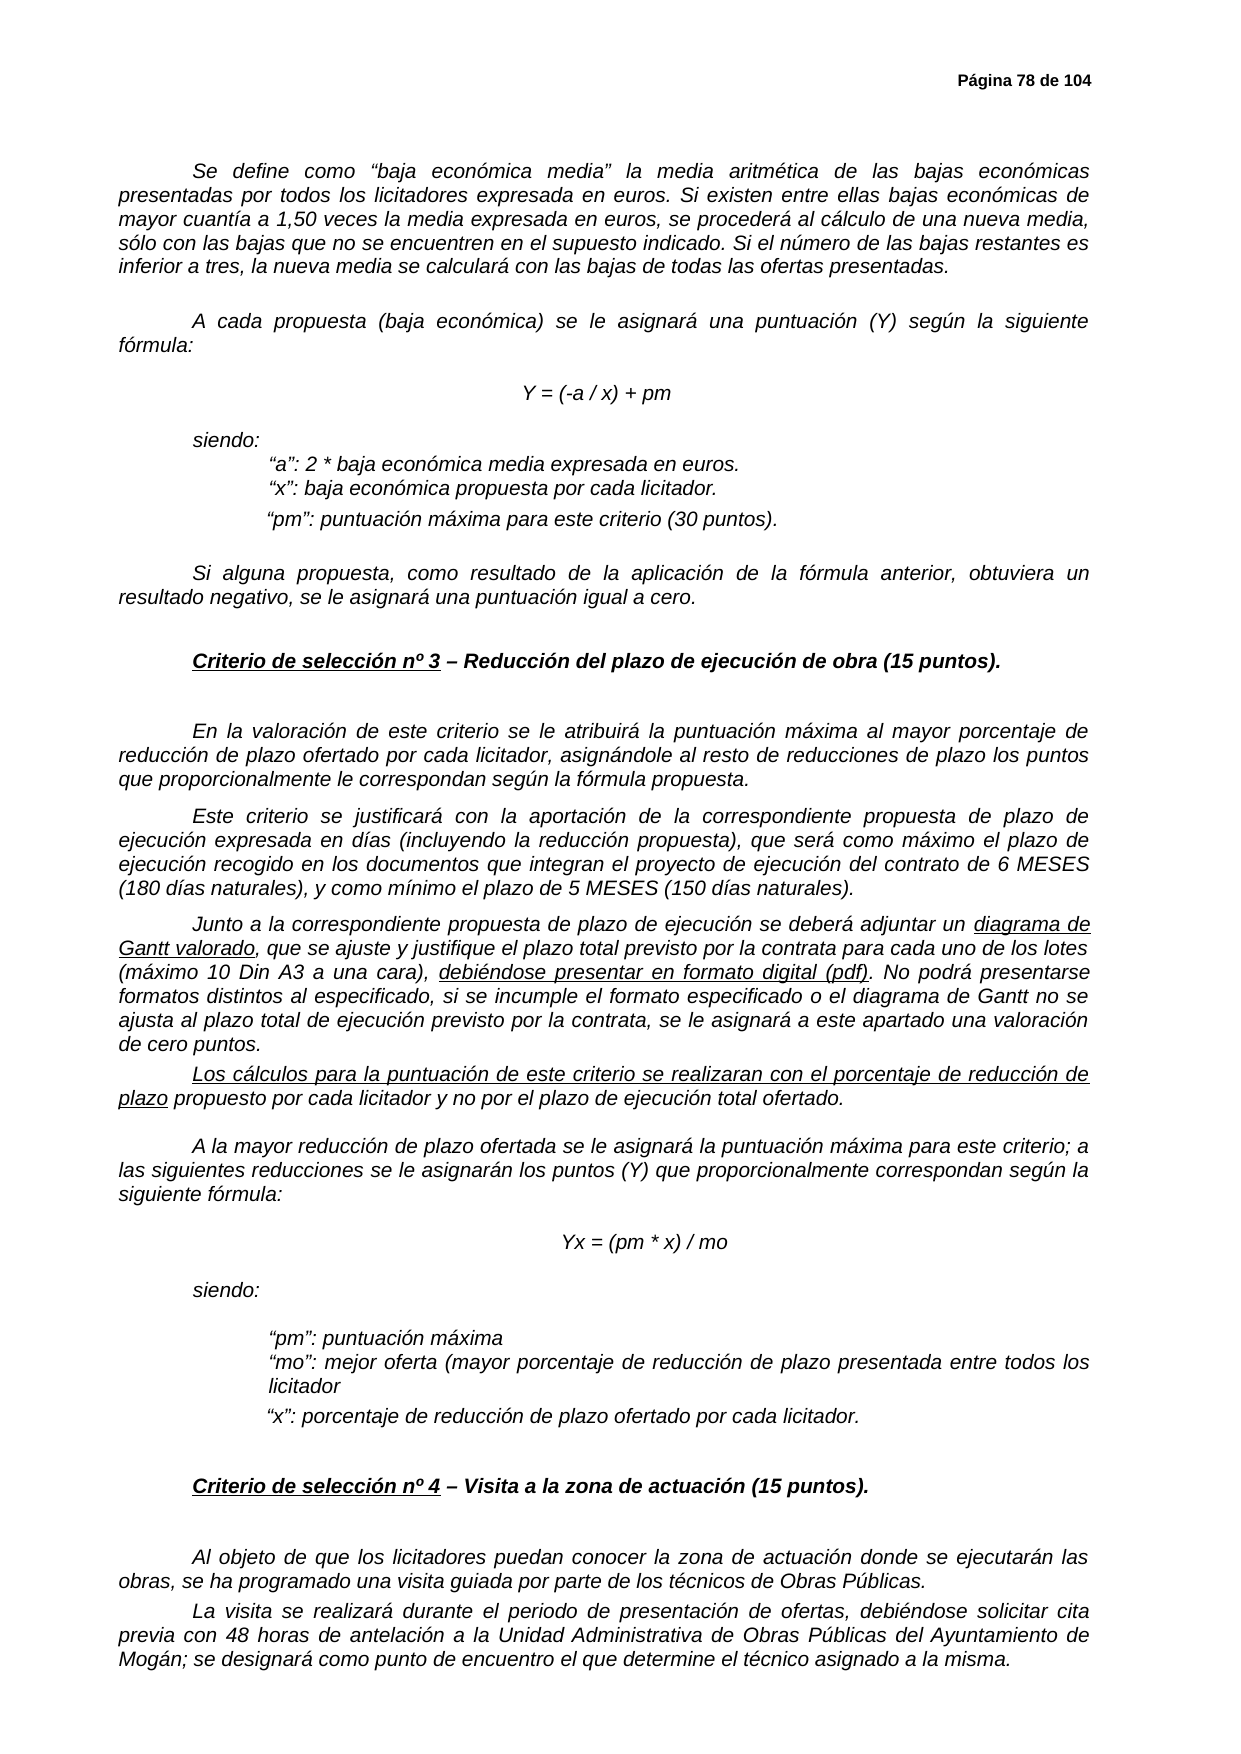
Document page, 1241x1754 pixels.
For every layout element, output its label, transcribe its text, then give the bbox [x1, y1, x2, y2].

text Criterio de selección nº 3 – Reducción del plazo de ejecución de obra (15 puntos). [118, 649, 1092, 673]
text Al objeto de que los licitadores puedan conocer la zona de actuación donde se ejecutarán las obras, se ha programado una visita guiada por parte de los técnicos de Obras Públicas. [118, 1545, 1092, 1593]
text “mo”: mejor oferta (mayor porcentaje de reducción de plazo presentada entre todos los licitador [268, 1349, 1092, 1397]
text “x”: porcentaje de reducción de plazo ofertado por cada licitador. [118, 1404, 1092, 1428]
text “pm”: puntuación máxima para este criterio (30 puntos). [118, 506, 1092, 530]
text Criterio de selección nº 4 – Visita a la zona de actuación (15 puntos). [118, 1474, 1092, 1498]
text “x”: baja económica propuesta por cada licitador. [268, 476, 1092, 500]
text La visita se realizará durante el periodo de presentación de ofertas, debiéndose solicitar cita previa con 48 horas de antelación a la Unidad Administrativa de Obras Públicas del Ayuntamiento de Mogán; se designará como punto de encuentro el que determine el técnico asignado a la misma. [118, 1599, 1092, 1671]
text Los cálculos para la puntuación de este criterio se realizaran con el porcentaje de reducción de plazo propuesto por cada licitador y no por el plazo de ejecución total ofertado. [118, 1062, 1092, 1110]
text Y = (-a / x) + pm [516, 380, 1092, 404]
text siendo: [118, 1278, 1092, 1302]
text A la mayor reducción de plazo ofertada se le asignará la puntuación máxima para este criterio; a las siguientes reducciones se le asignarán los puntos (Y) que proporcionalmente correspondan según la siguiente fórmula: [118, 1134, 1092, 1206]
text Junto a la correspondiente propuesta de plazo de ejecución se deberá adjuntar un diagrama de Gantt valorado, que se ajuste y justifique el plazo total previsto por la contrata para cada uno de los lotes (máximo 10 Din A3 a una cara), debiéndose presentar en formato digital (pdf). No podrá presentarse formatos distintos al especificado, si se incumple el formato especificado o el diagrama de Gantt no se ajusta al plazo total de ejecución previsto por la contrata, se le asignará a este apartado una valoración de cero puntos. [118, 912, 1092, 1056]
text siendo: [118, 428, 1092, 452]
text En la valoración de este criterio se le atribuirá la puntuación máxima al mayor porcentaje de reducción de plazo ofertado por cada licitador, asignándole al resto de reducciones de plazo los puntos que proporcionalmente le correspondan según la fórmula propuesta. [118, 719, 1092, 791]
text Si alguna propuesta, como resultado de la aplicación de la fórmula anterior, obtuviera un resultado negativo, se le asignará una puntuación igual a cero. [118, 561, 1092, 608]
text Este criterio se justificará con la aportación de la correspondiente propuesta de plazo de ejecución expresada en días (incluyendo la reducción propuesta), que será como máximo el plazo de ejecución recogido en los documentos que integran el proyecto de ejecución del contrato de 6 MESES (180 días naturales), y como mínimo el plazo de 5 MESES (150 días naturales). [118, 804, 1092, 899]
text Se define como “baja económica media” la media aritmética de las bajas económicas presentadas por todos los licitadores expresada en euros. Si existen entre ellas bajas económicas de mayor cuantía a 1,50 veces la media expresada en euros, se procederá al cálculo de una nueva media, sólo con las bajas que no se encuentren en el supuesto indicado. Si el número de las bajas restantes es inferior a tres, la nueva media se calculará con las bajas de todas las ofertas presentadas. [118, 158, 1092, 278]
text “a”: 2 * baja económica media expresada en euros. [268, 452, 1092, 476]
text A cada propuesta (baja económica) se le asignará una puntuación (Y) según la siguiente fórmula: [118, 308, 1092, 356]
text Yx = (pm * x) / mo [118, 1230, 1092, 1254]
text “pm”: puntuación máxima [268, 1326, 1092, 1349]
